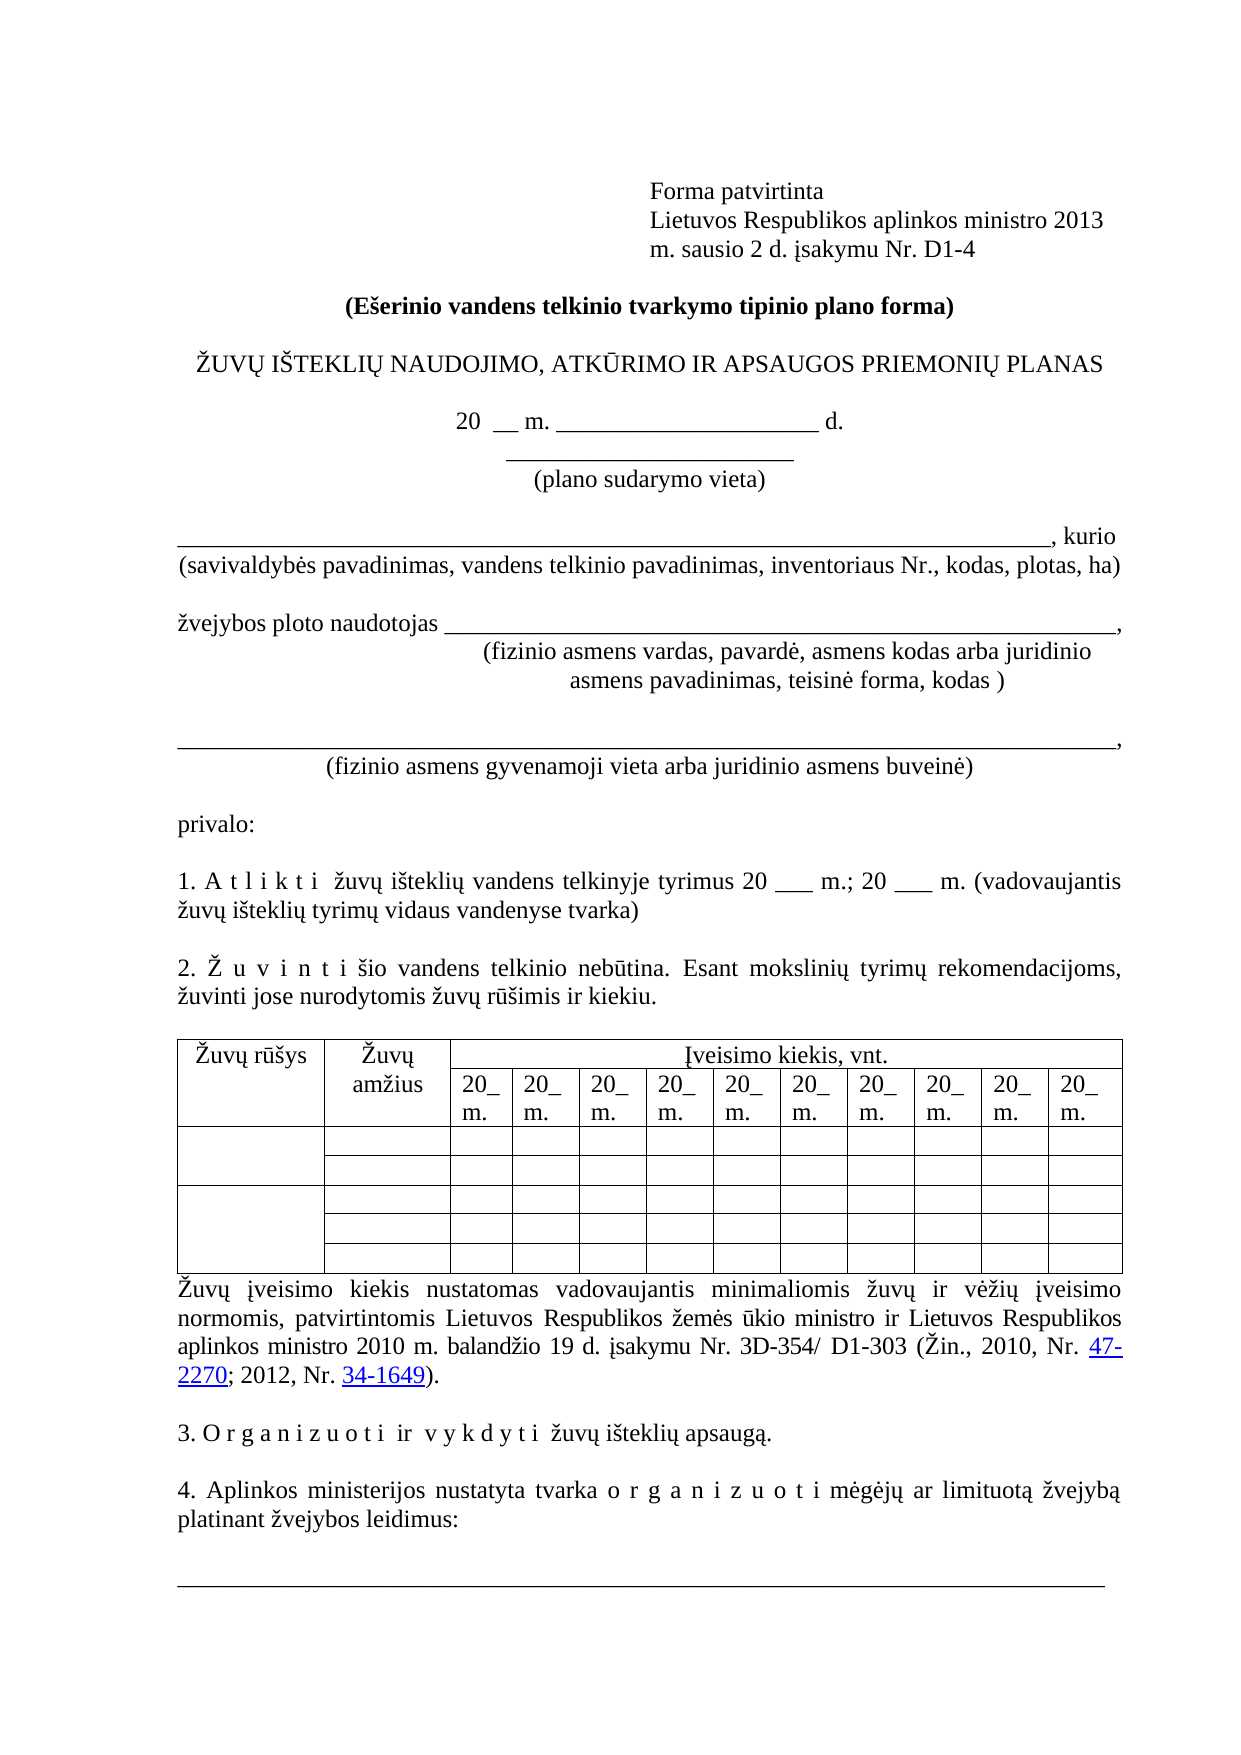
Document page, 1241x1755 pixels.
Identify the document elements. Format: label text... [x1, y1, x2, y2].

table_cell [982, 1127, 1048, 1155]
table_cell [781, 1214, 847, 1243]
table_cell [325, 1214, 450, 1243]
text privalo: [177, 809, 1122, 838]
table_cell [714, 1156, 780, 1184]
table_cell [647, 1244, 713, 1273]
table_cell [714, 1244, 780, 1273]
table_cell 20_ m. [647, 1069, 713, 1126]
text (fizinio asmens vardas, pavardė, asmens kodas arba juridinio asmens pavadinimas, teisinė forma, kodas ) [452, 636, 1122, 694]
text _ , kurio [177, 521, 1122, 550]
table_cell [1049, 1214, 1122, 1243]
text ŽUVŲ IŠTEKLIŲ NAUDOJIMO, ATKŪRIMO IR APSAUGOS PRIeMONIŲ planas [177, 349, 1122, 378]
table_cell [848, 1186, 914, 1213]
text Forma patvirtinta [649, 176, 1122, 205]
text _ [177, 1561, 1122, 1590]
table_cell [714, 1186, 780, 1213]
table_cell [848, 1214, 914, 1243]
text žvejybos ploto naudotojas , [177, 608, 1122, 636]
table_cell [982, 1214, 1048, 1243]
table_cell [580, 1186, 646, 1213]
table_cell [714, 1127, 780, 1155]
table_header Žuvų rūšys [178, 1040, 324, 1126]
table_cell [580, 1127, 646, 1155]
table_cell [451, 1214, 512, 1243]
table_cell [513, 1156, 579, 1184]
table_cell [325, 1127, 450, 1155]
table_header Žuvų amžius [325, 1040, 450, 1126]
table_cell [580, 1244, 646, 1273]
table_cell [982, 1156, 1048, 1184]
table_cell [781, 1186, 847, 1213]
table_cell [915, 1127, 981, 1155]
table_cell [451, 1244, 512, 1273]
table_cell [915, 1186, 981, 1213]
table_cell [1049, 1127, 1122, 1155]
text 3. O r g a n i z u o t i ir v y k d y t i žuvų išteklių apsaugą. [177, 1418, 1122, 1446]
text 20 __ m. _____________________ d. [177, 406, 1122, 435]
table_cell [1049, 1186, 1122, 1213]
text Lietuvos Respublikos aplinkos ministro 2013 m. sausio 2 d. įsakymu Nr. D1-4 [649, 205, 1122, 263]
table_cell [781, 1156, 847, 1184]
table_cell [451, 1127, 512, 1155]
table_cell [513, 1214, 579, 1243]
table_cell [982, 1244, 1048, 1273]
text 1. A t l i k t i žuvų išteklių vandens telkinyje tyrimus 20 ___ m.; 20 ___ m. (vadovaujantis žuvų išteklių tyrimų vidaus vandenyse tvarka) [177, 866, 1122, 924]
table_header Įveisimo kiekis, vnt. [451, 1040, 1122, 1068]
table_cell [178, 1127, 324, 1184]
table_cell 20_ m. [848, 1069, 914, 1126]
text Žuvų įveisimo kiekis nustatomas vadovaujantis minimaliomis žuvų ir vėžių įveisimo normomis, patvirtintomis Lietuvos Respublikos žemės ūkio ministro ir Lietuvos Respublikos aplinkos ministro 2010 m. balandžio 19 d. įsakymu Nr. 3D-354/ D1-303 (Žin., 2010, Nr. 47-2270; 2012, Nr. 34-1649). [177, 1274, 1122, 1389]
table_cell [325, 1186, 450, 1213]
table_cell 20_ m. [1049, 1069, 1122, 1126]
table_cell [848, 1127, 914, 1155]
table_cell [647, 1156, 713, 1184]
table_cell [178, 1186, 324, 1273]
table_cell 20_ m. [451, 1069, 512, 1126]
table_cell [982, 1186, 1048, 1213]
table_cell [714, 1214, 780, 1243]
table_cell [451, 1186, 512, 1213]
table_cell [848, 1244, 914, 1273]
text (fizinio asmens gyvenamoji vieta arba juridinio asmens buveinė) [177, 751, 1122, 780]
text (plano sudarymo vieta) [177, 464, 1122, 493]
table_cell [781, 1244, 847, 1273]
table_cell [325, 1244, 450, 1273]
table_cell [915, 1214, 981, 1243]
table_cell [451, 1156, 512, 1184]
text 4. Aplinkos ministerijos nustatyta tvarka o r g a n i z u o t i mėgėjų ar limituotą žvejybą platinant žvejybos leidimus: [177, 1475, 1122, 1533]
table_cell 20_ m. [580, 1069, 646, 1126]
table_cell 20_ m. [915, 1069, 981, 1126]
table_cell [647, 1127, 713, 1155]
table_cell 20_ m. [781, 1069, 847, 1126]
table_cell [513, 1186, 579, 1213]
table_cell [915, 1244, 981, 1273]
table_cell 20_ m. [714, 1069, 780, 1126]
table_cell [1049, 1156, 1122, 1184]
table_cell [647, 1214, 713, 1243]
table_cell [580, 1214, 646, 1243]
table_cell 20_ m. [513, 1069, 579, 1126]
text _ , [177, 723, 1122, 751]
table_cell [580, 1156, 646, 1184]
table_cell [325, 1156, 450, 1184]
text 2. Ž u v i n t i šio vandens telkinio nebūtina. Esant mokslinių tyrimų rekomendacijoms, žuvinti jose nurodytomis žuvų rūšimis ir kiekiu. [177, 953, 1122, 1010]
table_cell [513, 1127, 579, 1155]
table_cell 20_ m. [982, 1069, 1048, 1126]
table_cell [915, 1156, 981, 1184]
table_cell [781, 1127, 847, 1155]
text _______________________ [177, 435, 1122, 464]
table_cell [647, 1186, 713, 1213]
table_cell [848, 1156, 914, 1184]
table_cell [1049, 1244, 1122, 1273]
text (savivaldybės pavadinimas, vandens telkinio pavadinimas, inventoriaus Nr., kodas, plotas, ha) [177, 550, 1122, 579]
text (Ešerinio vandens telkinio tvarkymo tipinio plano forma) [177, 291, 1122, 320]
table_cell [513, 1244, 579, 1273]
